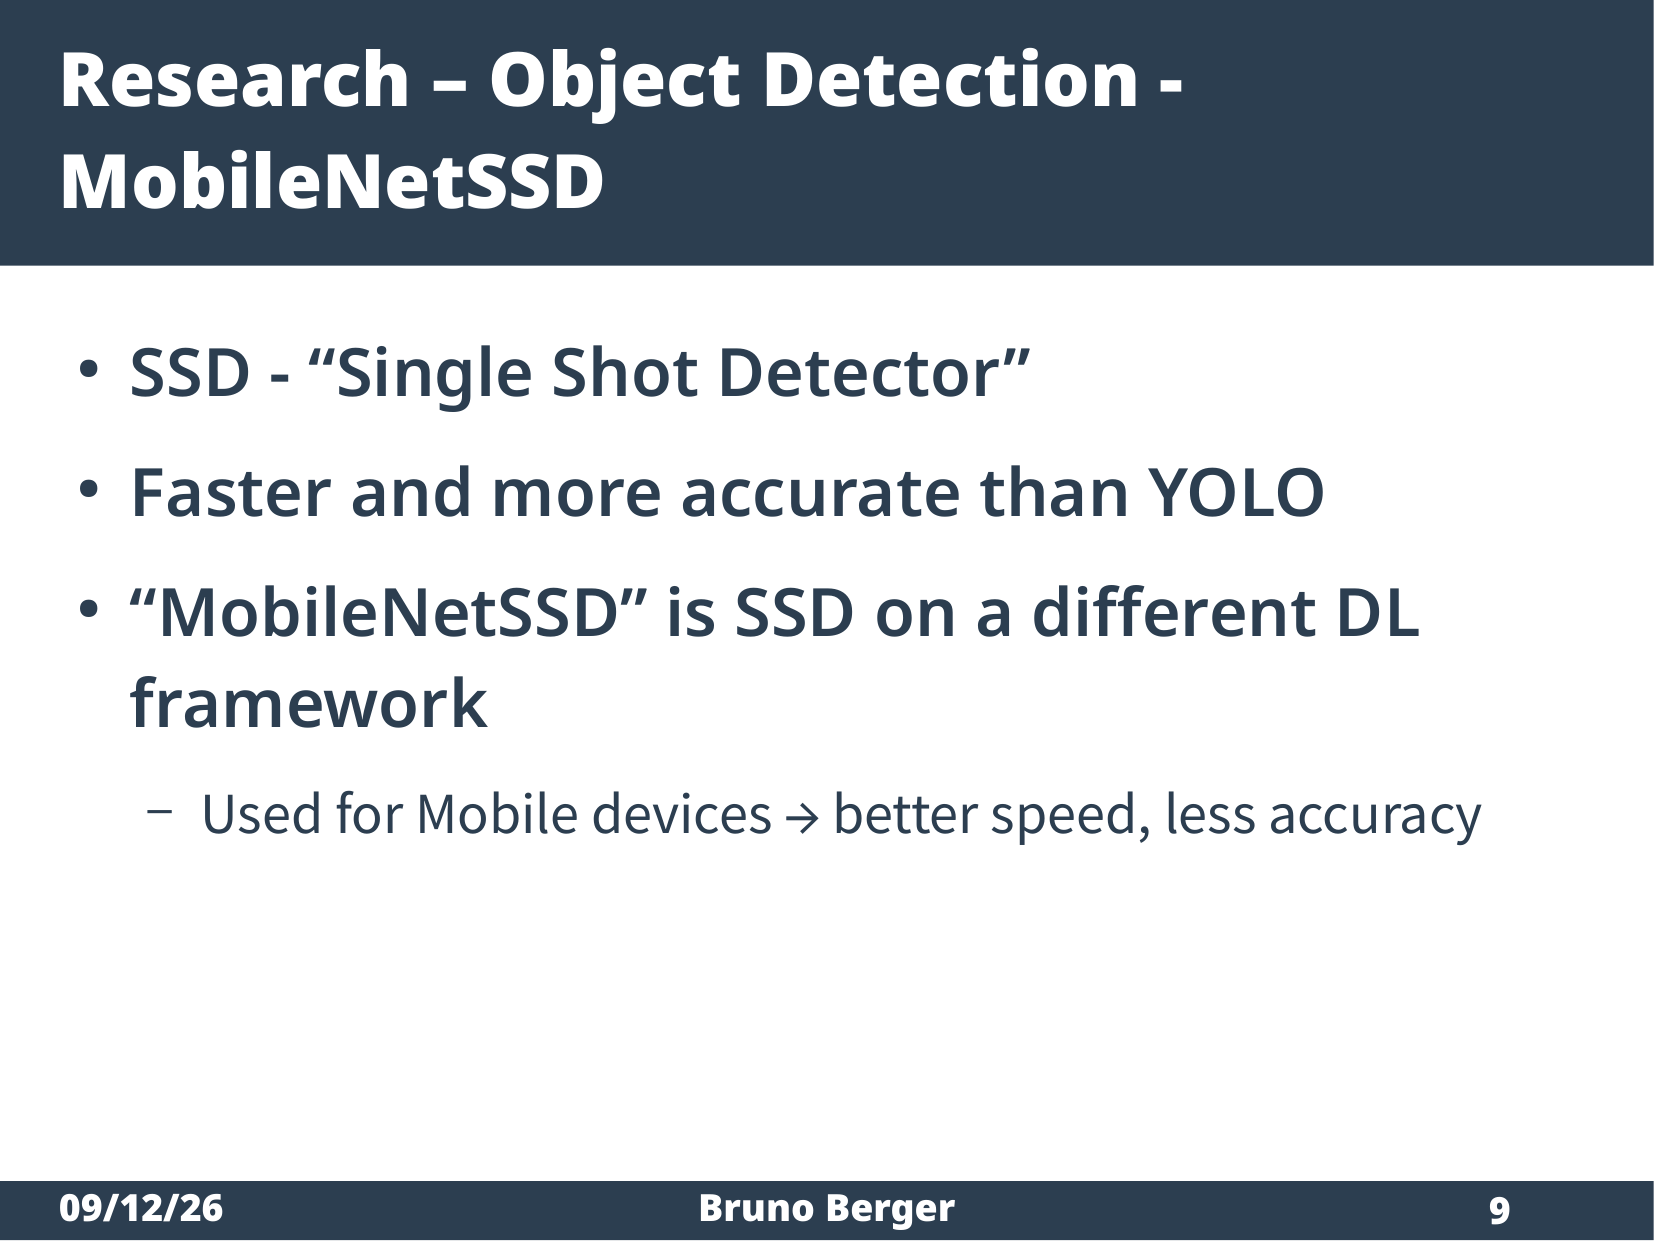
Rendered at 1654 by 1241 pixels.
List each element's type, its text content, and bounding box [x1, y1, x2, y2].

list SSD - “Single Shot Detector” Faster and more accurate than YOLO “MobileNetSSD” is SSD on a different DL framework Used for Mobile devices → better speed, less accuracy [59, 324, 1595, 1152]
title Research – Object Detection - MobileNetSSD [59, 49, 1595, 207]
